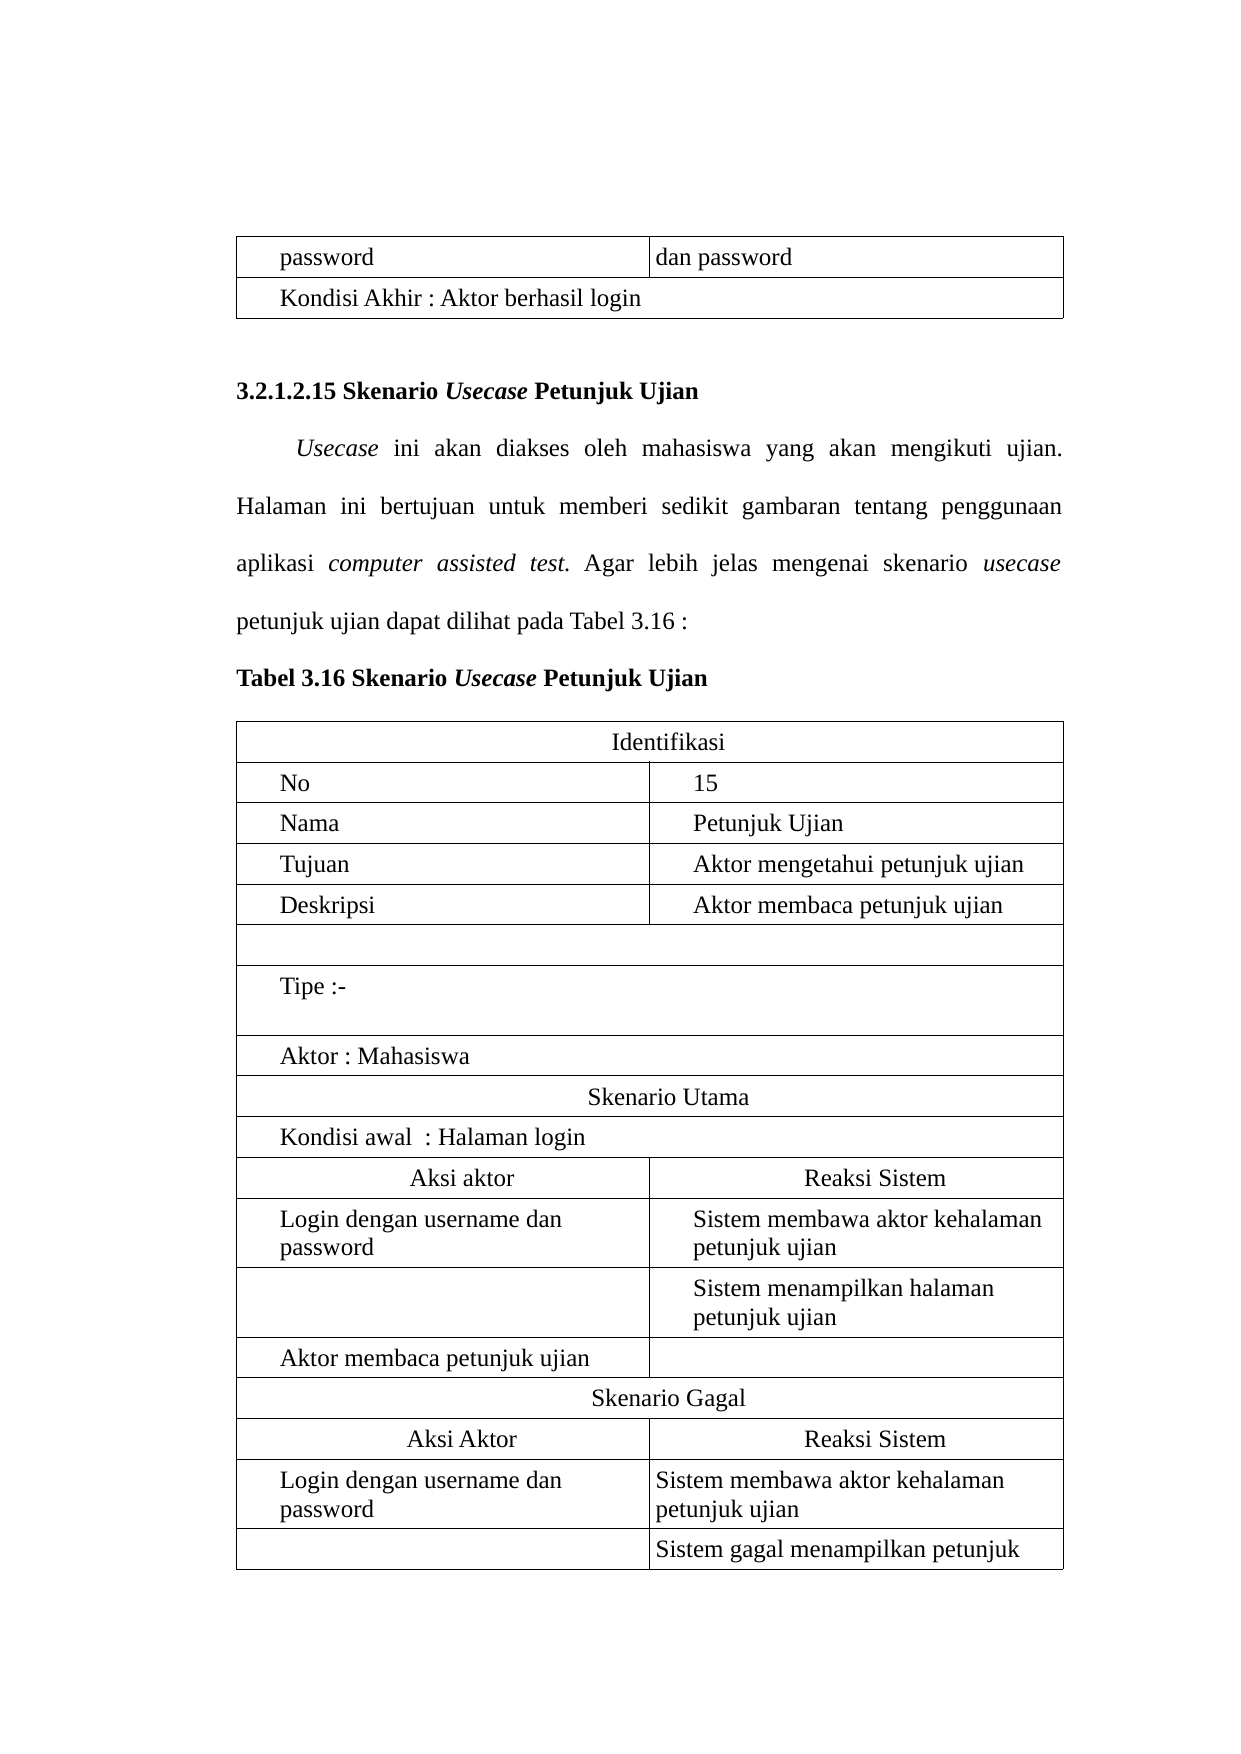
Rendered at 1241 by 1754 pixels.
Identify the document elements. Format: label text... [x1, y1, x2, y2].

table_cell Aktor : Mahasiswa [237, 1036, 1063, 1075]
table_cell [237, 1529, 649, 1569]
table_cell Login dengan username dan password [237, 1199, 649, 1267]
table_cell Sistem gagal menampilkan petunjuk [650, 1529, 1063, 1569]
table_cell dan password [650, 237, 1063, 277]
table_header Identifikasi [237, 722, 1063, 761]
table_cell Sistem membawa aktor kehalaman petunjuk ujian [650, 1460, 1063, 1528]
table_cell Deskripsi [237, 885, 649, 924]
table_cell Petunjuk Ujian [650, 803, 1063, 843]
table_cell Kondisi Akhir : Aktor berhasil login [237, 278, 1063, 318]
table_cell Sistem menampilkan halaman petunjuk ujian [650, 1268, 1063, 1336]
table_cell Login dengan username dan password [237, 1460, 649, 1528]
table_cell password [237, 237, 649, 277]
text Tabel 3.16 Skenario Usecase Petunjuk Ujian [236, 663, 1063, 692]
table_cell Aksi aktor [237, 1158, 649, 1197]
table_cell No [237, 763, 649, 802]
table_cell Aktor membaca petunjuk ujian [650, 885, 1063, 924]
table_cell [650, 1338, 1063, 1377]
table_cell Kondisi awal : Halaman login [237, 1117, 1063, 1157]
table_cell Aksi Aktor [237, 1419, 649, 1459]
table_cell Sistem membawa aktor kehalaman petunjuk ujian [650, 1199, 1063, 1267]
table_cell Skenario Gagal [237, 1378, 1063, 1418]
table_cell Skenario Utama [237, 1076, 1063, 1116]
table_cell Nama [237, 803, 649, 843]
table_cell Aktor membaca petunjuk ujian [237, 1338, 649, 1377]
table_cell Reaksi Sistem [650, 1158, 1063, 1197]
table_cell 15 [650, 763, 1063, 802]
table_cell Reaksi Sistem [650, 1419, 1063, 1459]
table_cell Tipe :- [237, 966, 1063, 1034]
text Usecase ini akan diakses oleh mahasiswa yang akan mengikuti ujian. Halaman ini bertujuan untuk memberi sedikit gambaran tentang penggunaan aplikasi computer assisted test. Agar lebih jelas mengenai skenario usecase petunjuk ujian dapat dilihat pada Tabel 3.16 : [236, 433, 1063, 634]
table_cell [237, 925, 1063, 965]
table_cell [237, 1268, 649, 1336]
table_cell Tujuan [237, 844, 649, 884]
subtitle 3.2.1.2.15 Skenario Usecase Petunjuk Ujian [236, 376, 1063, 404]
table_cell Aktor mengetahui petunjuk ujian [650, 844, 1063, 884]
